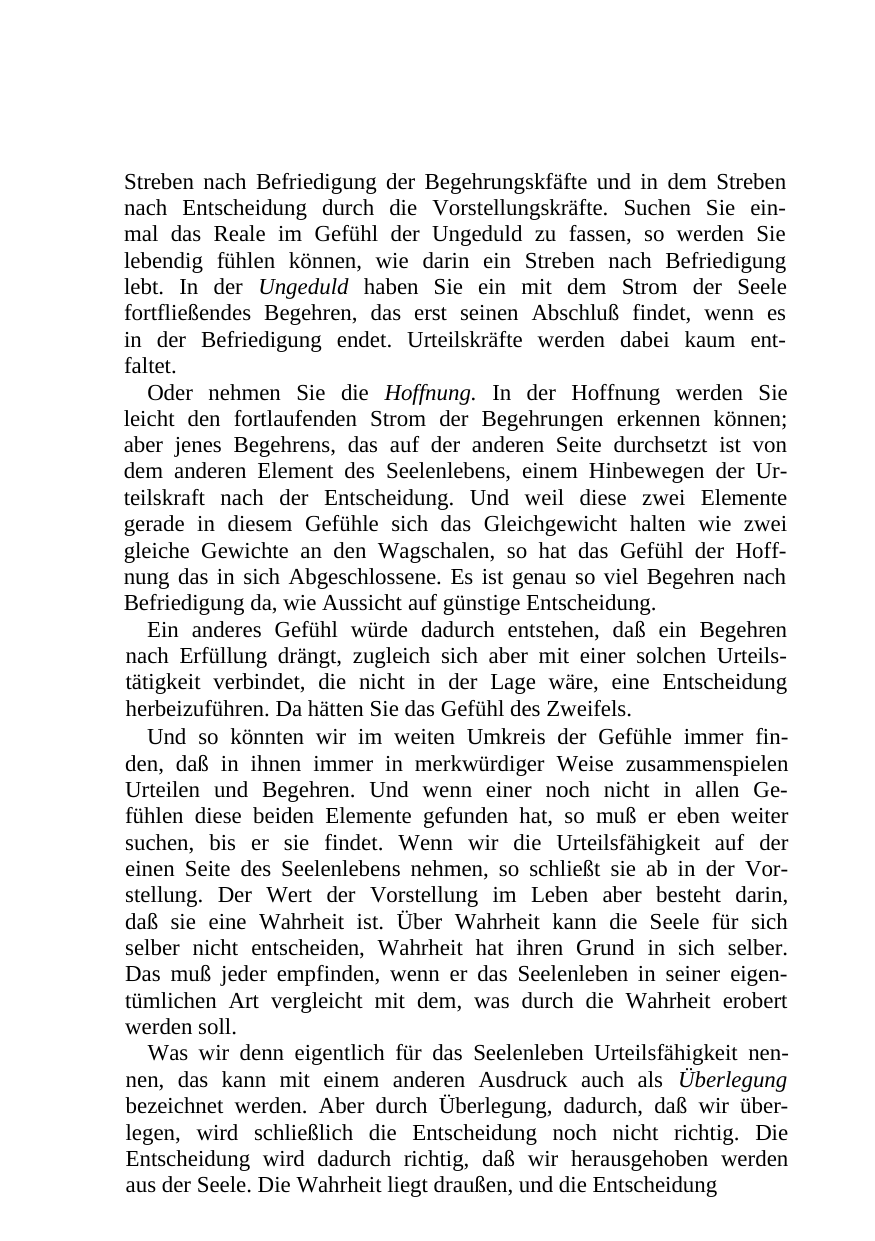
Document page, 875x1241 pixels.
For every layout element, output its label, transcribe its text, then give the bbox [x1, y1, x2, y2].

text Ein anderes Gefühl würde dadurch entstehen, daß ein Begehren nach Erfüllung drängt, zugleich sich aber mit einer solchen Urteils- tätigkeit verbindet, die nicht in der Lage wäre, eine Entscheidung herbeizuführen. Da hätten Sie das Gefühl des Zweifels. [125, 616, 788, 721]
text Streben nach Befriedigung der Begehrungskfäfte und in dem Streben nach Entscheidung durch die Vorstellungskräfte. Suchen Sie ein- mal das Reale im Gefühl der Ungeduld zu fassen, so werden Sie lebendig fühlen können, wie darin ein Streben nach Befriedigung lebt. In der Ungeduld haben Sie ein mit dem Strom der Seele fortfließendes Begehren, das erst seinen Abschluß findet, wenn es in der Befriedigung endet. Urteilskräfte werden dabei kaum ent- faltet. [124, 168, 787, 378]
text Was wir denn eigentlich für das Seelenleben Urteilsfähigkeit nen- nen, das kann mit einem anderen Ausdruck auch als Überlegung bezeichnet werden. Aber durch Überlegung, dadurch, daß wir über- legen, wird schließlich die Entscheidung noch nicht richtig. Die Entscheidung wird dadurch richtig, daß wir herausgehoben werden aus der Seele. Die Wahrheit liegt draußen, und die Entscheidung [125, 1039, 789, 1198]
text Und so könnten wir im weiten Umkreis der Gefühle immer fin- den, daß in ihnen immer in merkwürdiger Weise zusammenspielen Urteilen und Begehren. Und wenn einer noch nicht in allen Ge- fühlen diese beiden Elemente gefunden hat, so muß er eben weiter suchen, bis er sie findet. Wenn wir die Urteilsfähigkeit auf der einen Seite des Seelenlebens nehmen, so schließt sie ab in der Vor- stellung. Der Wert der Vorstellung im Leben aber besteht darin, daß sie eine Wahrheit ist. Über Wahrheit kann die Seele für sich selber nicht entscheiden, Wahrheit hat ihren Grund in sich selber. Das muß jeder empfinden, wenn er das Seelenleben in seiner eigen- tümlichen Art vergleicht mit dem, was durch die Wahrheit erobert werden soll. [125, 723, 789, 1039]
text Oder nehmen Sie die Hoffnung. In der Hoffnung werden Sie leicht den fortlaufenden Strom der Begehrungen erkennen können; aber jenes Begehrens, das auf der anderen Seite durchsetzt ist von dem anderen Element des Seelenlebens, einem Hinbewegen der Ur- teilskraft nach der Entscheidung. Und weil diese zwei Elemente gerade in diesem Gefühle sich das Gleichgewicht halten wie zwei gleiche Gewichte an den Wagschalen, so hat das Gefühl der Hoff- nung das in sich Abgeschlossene. Es ist genau so viel Begehren nach Befriedigung da, wie Aussicht auf günstige Entscheidung. [123, 378, 788, 616]
